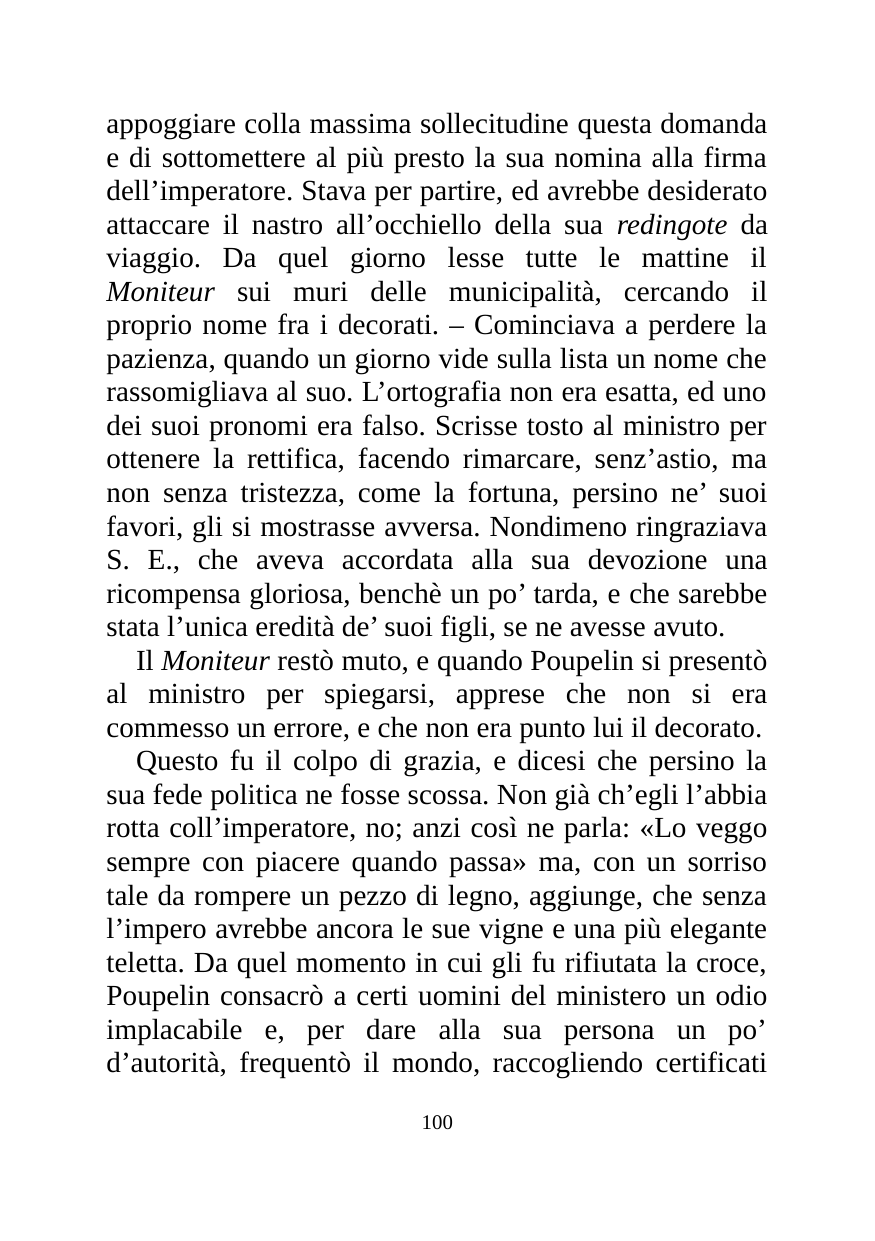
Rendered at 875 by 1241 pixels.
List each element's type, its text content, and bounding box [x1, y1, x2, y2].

text appoggiare colla massima sollecitudine questa domanda e di sottomettere al più presto la sua nomina alla firma dell’imperatore. Stava per partire, ed avrebbe desiderato attaccare il nastro all’occhiello della sua redingote da viaggio. Da quel giorno lesse tutte le mattine il Moniteur sui muri delle municipalità, cercando il proprio nome fra i decorati. – Cominciava a perdere la pazienza, quando un giorno vide sulla lista un nome che rassomigliava al suo. L’ortografia non era esatta, ed uno dei suoi pronomi era falso. Scrisse tosto al ministro per ottenere la rettifica, facendo rimarcare, senz’astio, ma non senza tristezza, come la fortuna, persino ne’ suoi favori, gli si mostrasse avversa. Nondimeno ringraziava S. E., che aveva accordata alla sua devozione una ricompensa gloriosa, benchè un po’ tarda, e che sarebbe stata l’unica eredità de’ suoi figli, se ne avesse avuto. [106, 106, 768, 643]
text Questo fu il colpo di grazia, e dicesi che persino la sua fede politica ne fosse scossa. Non già ch’egli l’abbia rotta coll’imperatore, no; anzi così ne parla: «Lo veggo sempre con piacere quando passa» ma, con un sorriso tale da rompere un pezzo di legno, aggiunge, che senza l’impero avrebbe ancora le sue vigne e una più elegante teletta. Da quel momento in cui gli fu rifiutata la croce, Poupelin consacrò a certi uomini del ministero un odio implacabile e, per dare alla sua persona un po’ d’autorità, frequentò il mondo, raccogliendo certificati [106, 743, 768, 1079]
text Il Moniteur restò muto, e quando Poupelin si presentò al ministro per spiegarsi, apprese che non si era commesso un errore, e che non era punto lui il decorato. [106, 643, 768, 743]
